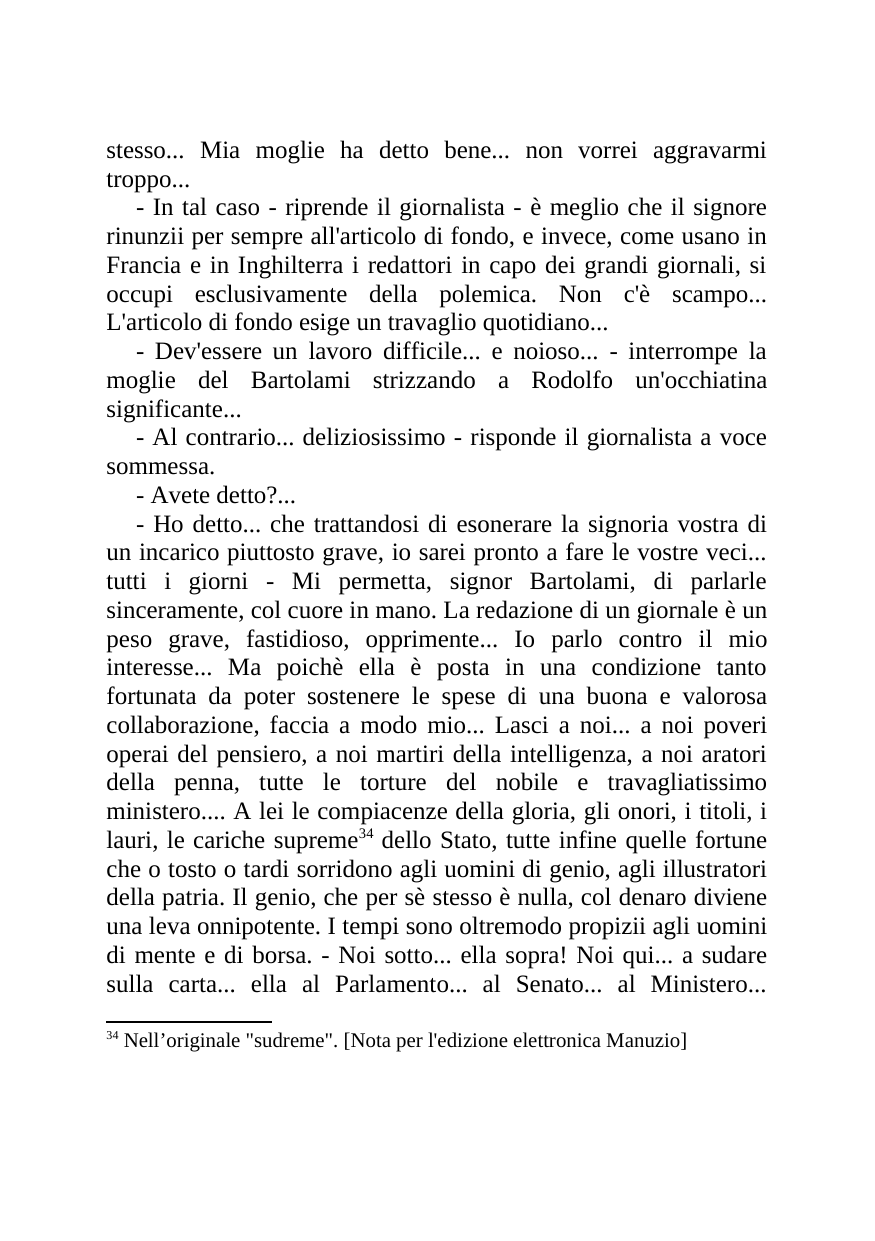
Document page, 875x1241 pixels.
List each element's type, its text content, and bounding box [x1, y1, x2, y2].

text - Ho detto... che trattandosi di esonerare la signoria vostra di un incarico piuttosto grave, io sarei pronto a fare le vostre veci... tutti i giorni - Mi permetta, signor Bartolami, di parlarle sinceramente, col cuore in mano. La redazione di un giornale è un peso grave, fastidioso, opprimente... Io parlo contro il mio interesse... Ma poichè ella è posta in una condizione tanto fortunata da poter sostenere le spese di una buona e valorosa collaborazione, faccia a modo mio... Lasci a noi... a noi poveri operai del pensiero, a noi martiri della intelligenza, a noi aratori della penna, tutte le torture del nobile e travagliatissimo ministero.... A lei le compiacenze della gloria, gli onori, i titoli, i lauri, le cariche supreme dello Stato, tutte infine quelle fortune che o tosto o tardi sorridono agli uomini di genio, agli illustratori della patria. Il genio, che per sè stesso è nulla, col denaro diviene una leva onnipotente. I tempi sono oltremodo propizii agli uomini di mente e di borsa. - Noi sotto... ella sopra! Noi qui... a sudare sulla carta... ella al Parlamento... al Senato... al Ministero... [106, 509, 768, 997]
text - Al contrario... deliziosissimo - risponde il giornalista a voce sommessa. [106, 422, 768, 480]
text - Dev'essere un lavoro difficile... e noioso... - interrompe la moglie del Bartolami strizzando a Rodolfo un'occhiatina significante... [106, 336, 768, 422]
text - In tal caso - riprende il giornalista - è meglio che il signore rinunzii per sempre all'articolo di fondo, e invece, come usano in Francia e in Inghilterra i redattori in capo dei grandi giornali, si occupi esclusivamente della polemica. Non c'è scampo... L'articolo di fondo esige un travaglio quotidiano... [106, 192, 768, 336]
text stesso... Mia moglie ha detto bene... non vorrei aggravarmi troppo... [106, 135, 768, 192]
text - Avete detto?... [106, 480, 768, 509]
text Nell’originale "sudreme". [Nota per l'edizione elettronica Manuzio] [106, 1028, 768, 1052]
